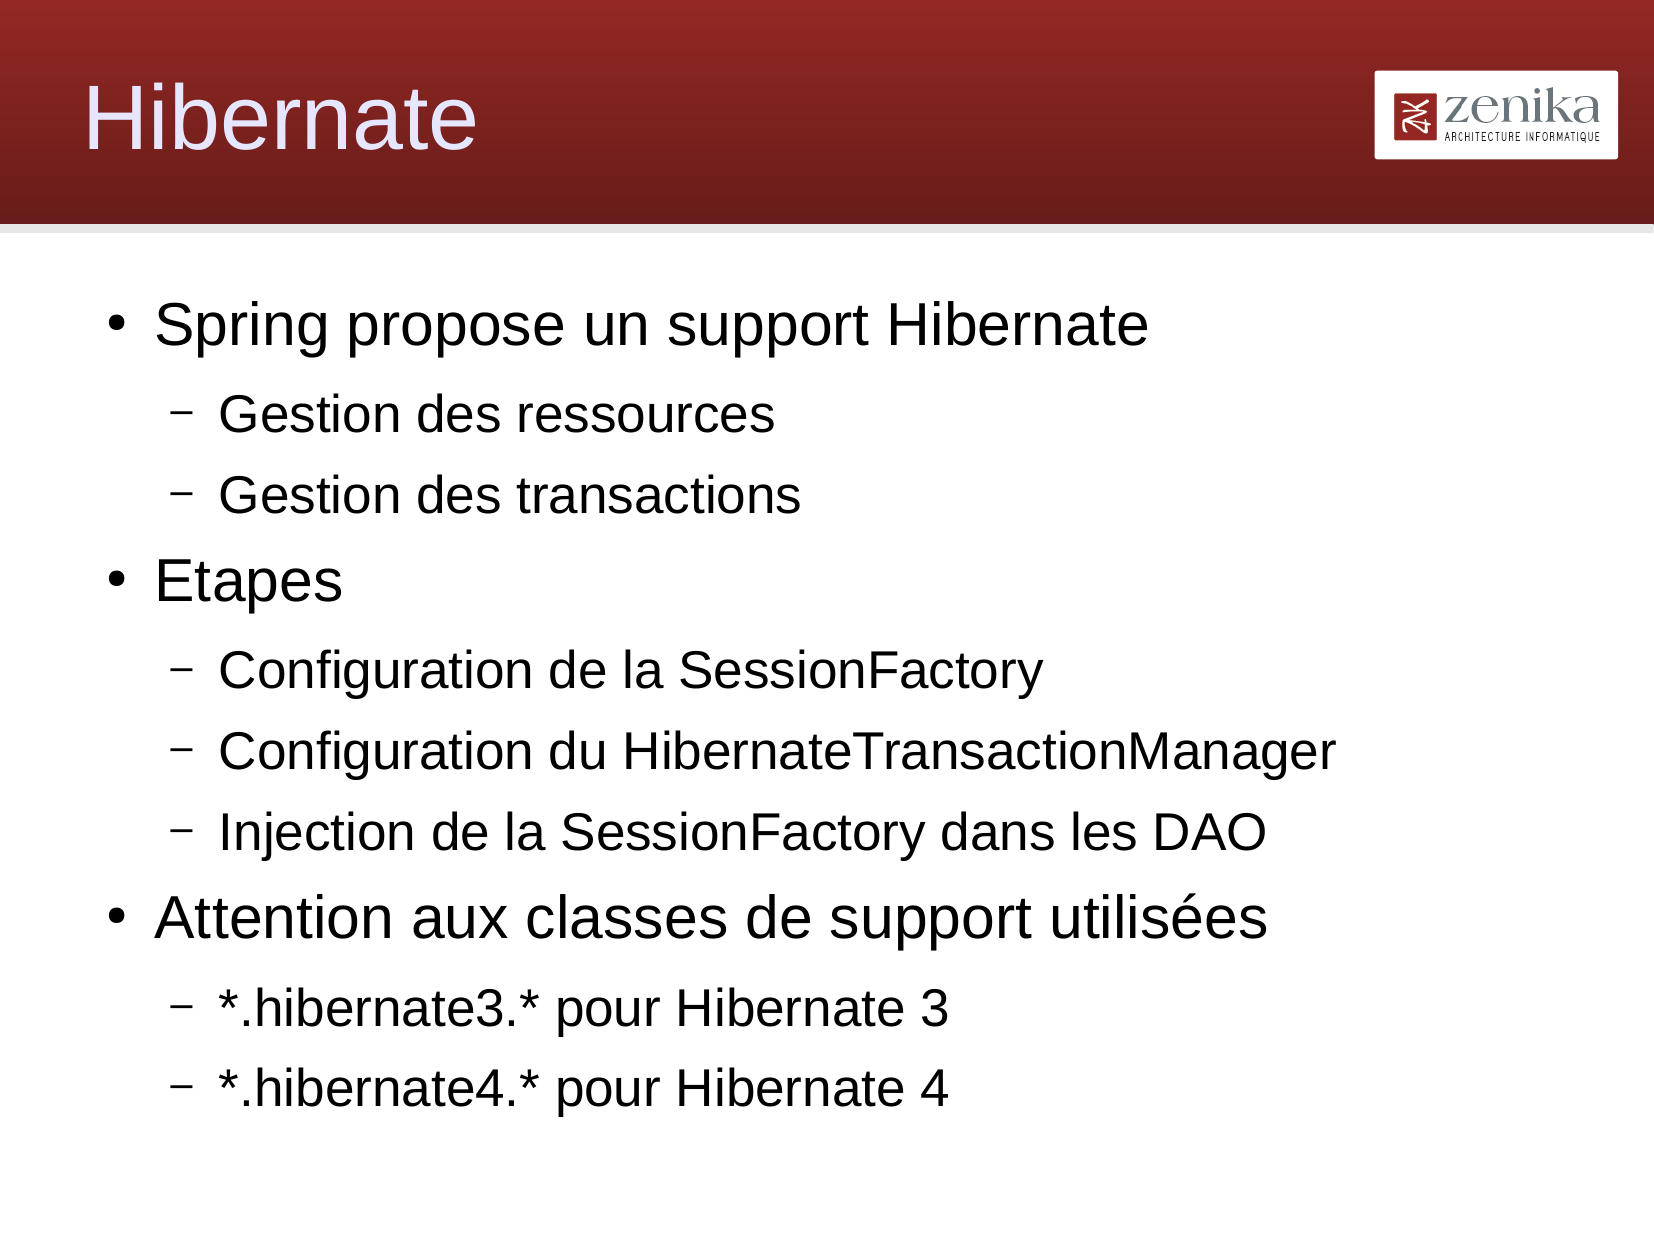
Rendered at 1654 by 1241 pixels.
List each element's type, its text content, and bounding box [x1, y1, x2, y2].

title Hibernate [82, 13, 1571, 222]
list Spring propose un support Hibernate Gestion des ressources Gestion des transactions Etapes Configuration de la SessionFactory Configuration du HibernateTransactionManager Injection de la SessionFactory dans les DAO Attention aux classes de support utilisées *.hibernate3.* pour Hibernate 3 *.hibernate4.* pour Hibernate 4 [90, 290, 1546, 1126]
picture [1571, 82, 1600, 149]
